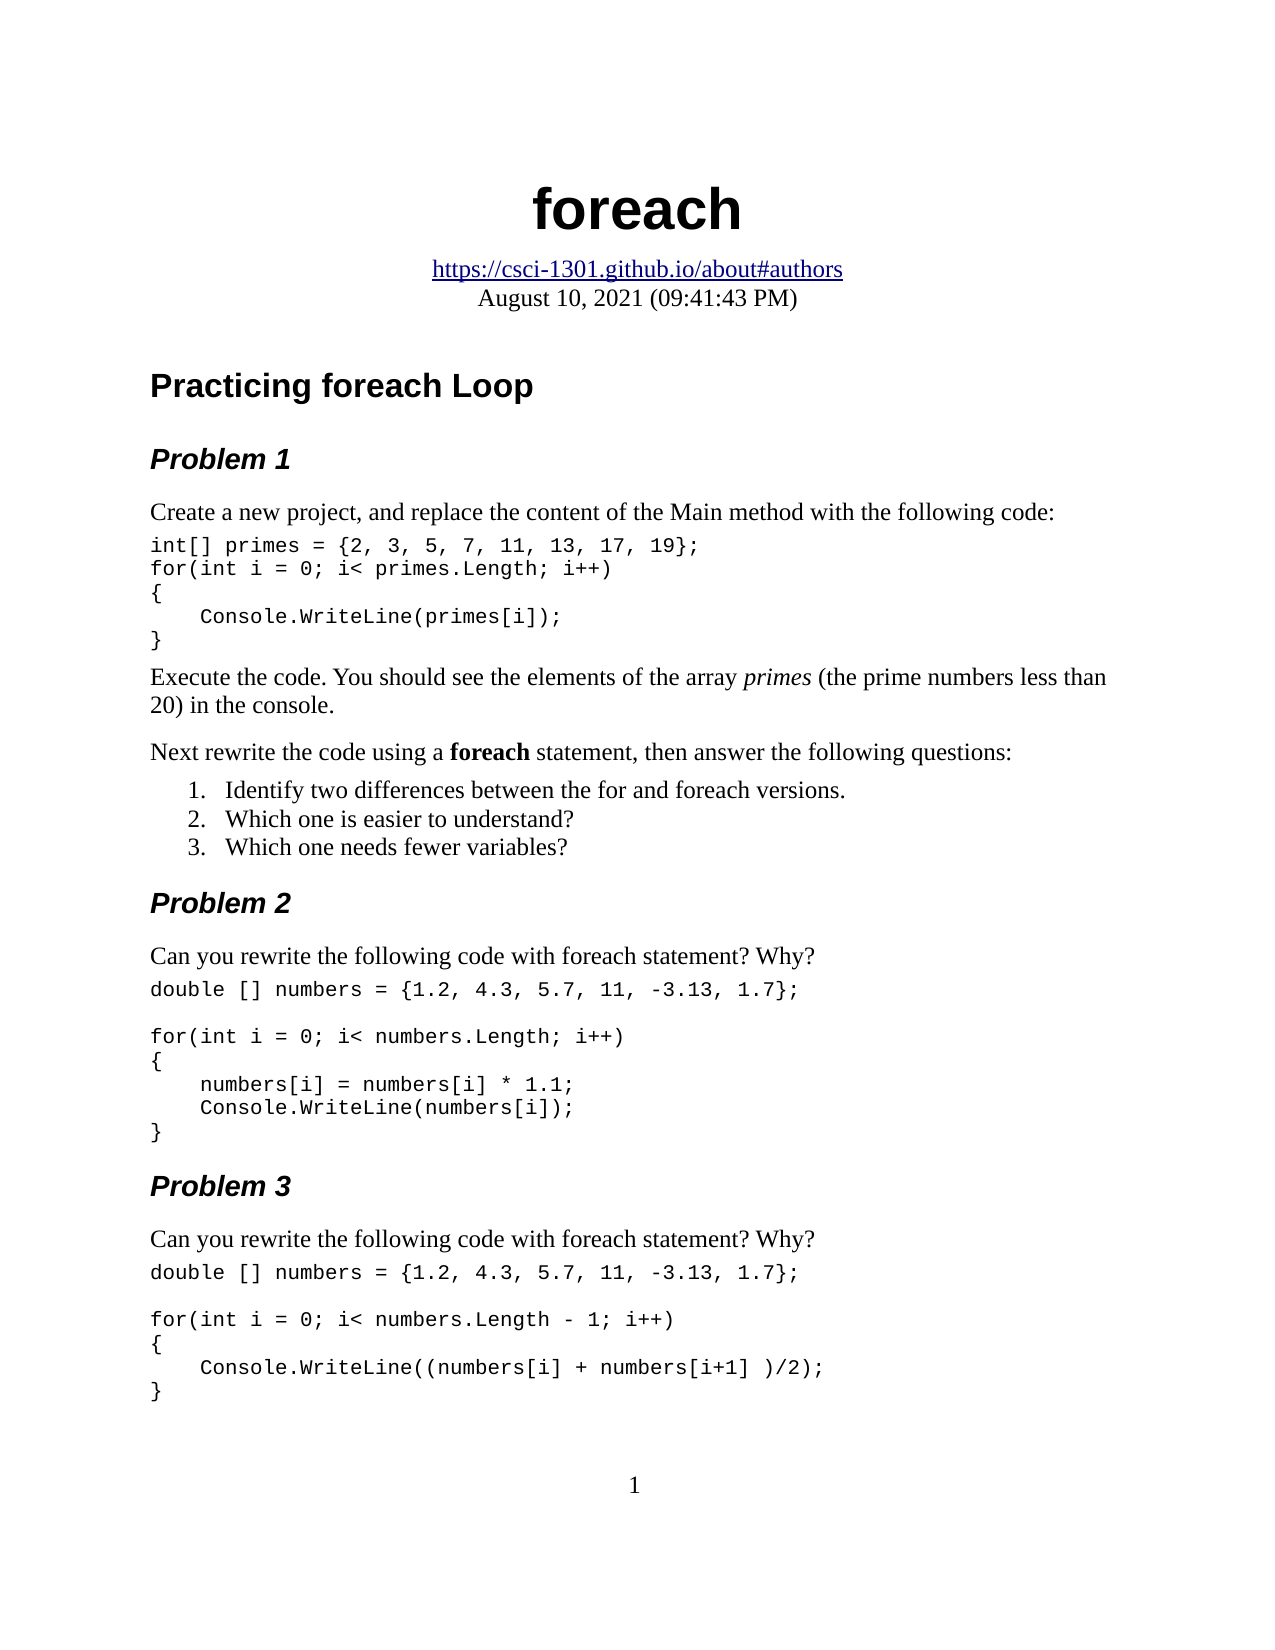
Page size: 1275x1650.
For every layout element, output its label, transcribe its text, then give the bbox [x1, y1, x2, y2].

text numbers[i] = numbers[i] * 1.1; [150, 1073, 1125, 1097]
text { [150, 1050, 1125, 1073]
text Console.WriteLine(primes[i]); [150, 606, 1125, 629]
text { [150, 1333, 1125, 1357]
title foreach [150, 175, 1125, 242]
text Can you rewrite the following code with foreach statement? Why? [150, 941, 1125, 970]
text } [150, 1121, 1125, 1144]
text { [150, 582, 1125, 606]
subtitle Problem 3 [150, 1169, 1125, 1203]
subtitle Problem 1 [150, 442, 1125, 476]
list Which one needs fewer variables? [187, 832, 1125, 861]
text } [150, 629, 1125, 653]
text int[] primes = {2, 3, 5, 7, 11, 13, 17, 19}; [150, 535, 1125, 558]
text Console.WriteLine((numbers[i] + numbers[i+1] )/2); [150, 1357, 1125, 1380]
text } [150, 1380, 1125, 1404]
text https://csci-1301.github.io/about#authors [150, 254, 1125, 283]
list Identify two differences between the for and foreach versions. [187, 775, 1125, 804]
list Which one is easier to understand? [187, 804, 1125, 832]
text double [] numbers = {1.2, 4.3, 5.7, 11, -3.13, 1.7}; [150, 979, 1125, 1003]
text double [] numbers = {1.2, 4.3, 5.7, 11, -3.13, 1.7}; [150, 1262, 1125, 1286]
text Execute the code. You should see the elements of the array primes (the prime numbers less than 20) in the console. [150, 662, 1125, 719]
text for(int i = 0; i< primes.Length; i++) [150, 558, 1125, 582]
text Console.WriteLine(numbers[i]); [150, 1097, 1125, 1121]
text Can you rewrite the following code with foreach statement? Why? [150, 1224, 1125, 1253]
text for(int i = 0; i< numbers.Length; i++) [150, 1026, 1125, 1050]
text August 10, 2021 (09:41:43 PM) [150, 283, 1125, 312]
text Create a new project, and replace the content of the Main method with the following code: [150, 497, 1125, 526]
subtitle Problem 2 [150, 886, 1125, 920]
text for(int i = 0; i< numbers.Length - 1; i++) [150, 1309, 1125, 1333]
subtitle Practicing foreach Loop [150, 366, 1125, 404]
text Next rewrite the code using a foreach statement, then answer the following questions: [150, 737, 1125, 766]
